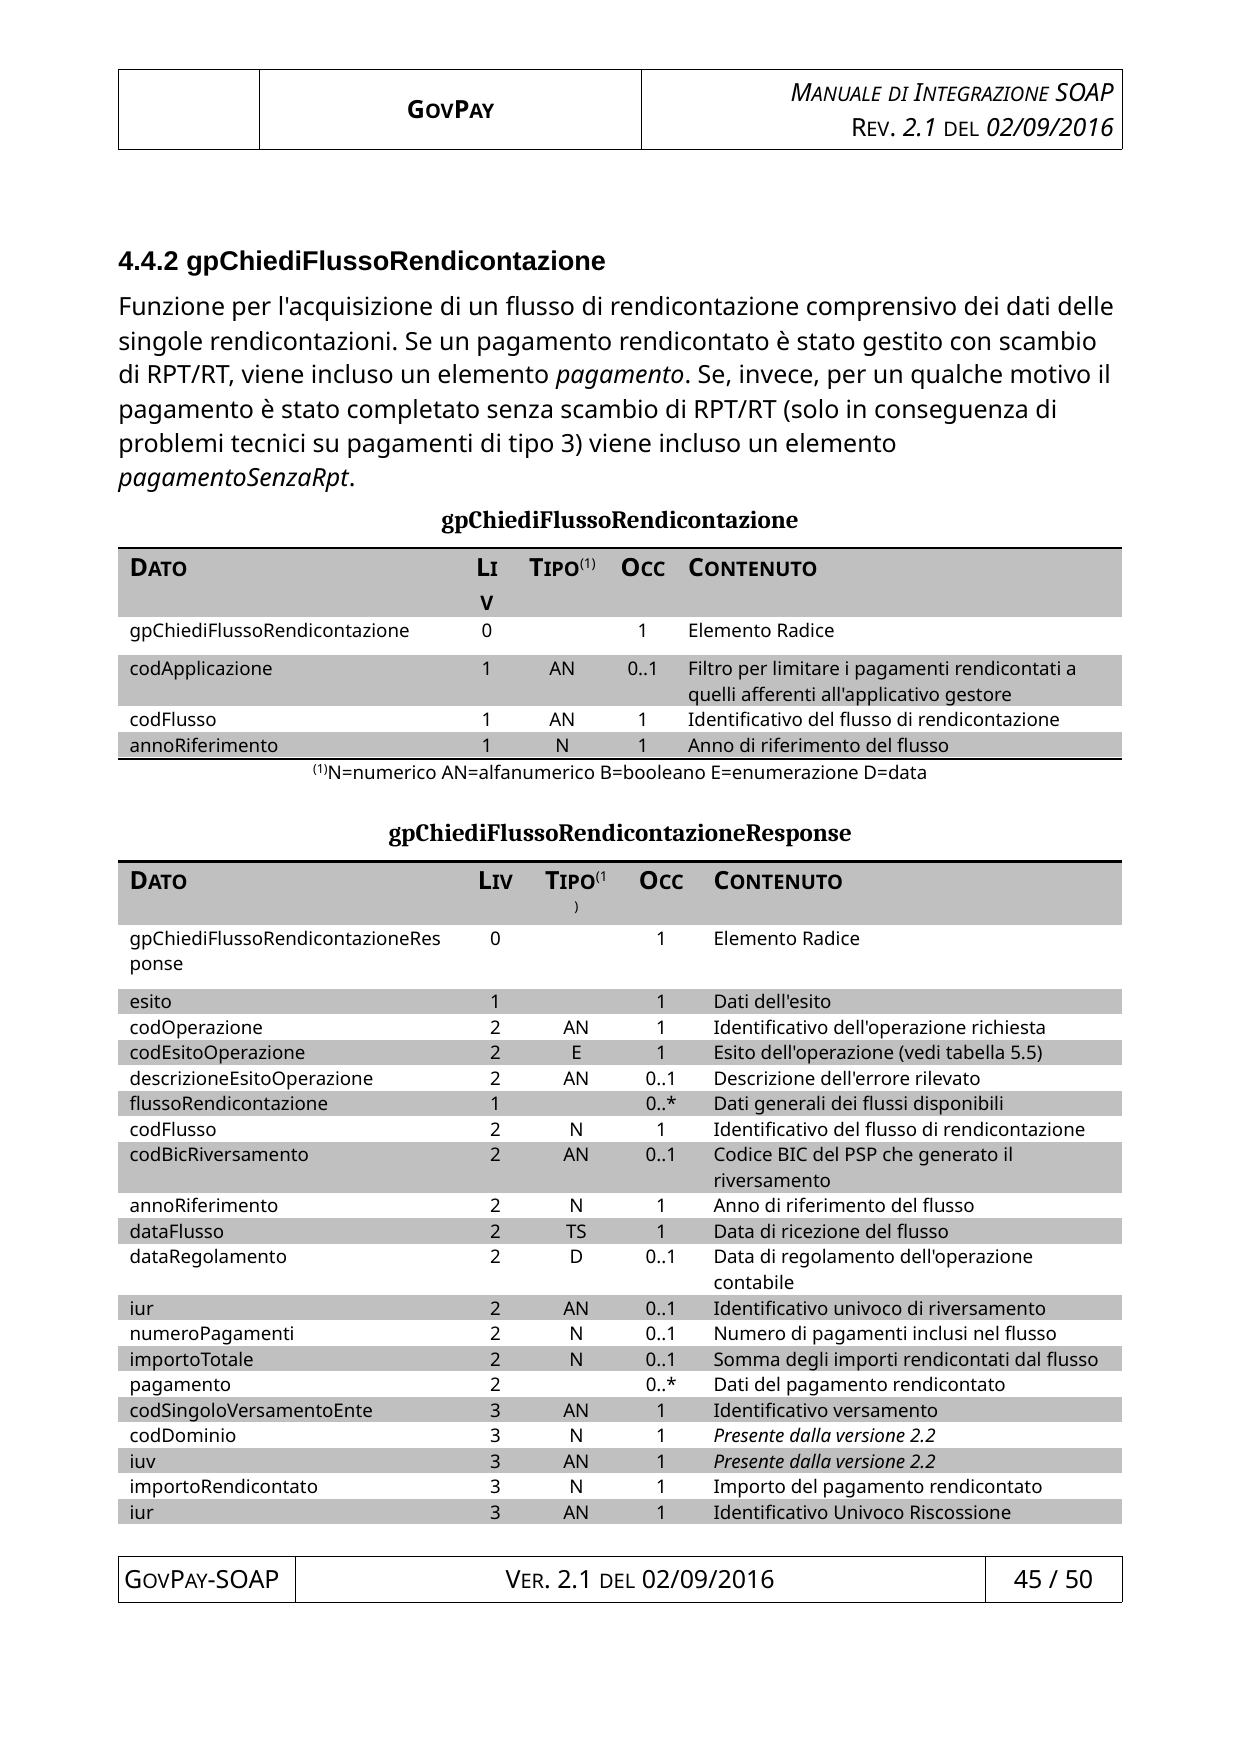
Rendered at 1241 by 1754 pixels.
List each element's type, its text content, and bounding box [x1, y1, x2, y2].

table_cell Dati dell'esito [702, 989, 1122, 1014]
table_cell codSingoloVersamentoEnte [118, 1397, 458, 1422]
table_cell Dati del pagamento rendicontato [702, 1371, 1122, 1397]
table_cell 2 [458, 1371, 532, 1397]
table_cell Identificativo del flusso di rendicontazione [677, 706, 1122, 732]
table_cell codDominio [118, 1423, 458, 1448]
table_cell 0..* [620, 1091, 702, 1116]
table_cell AN [532, 1448, 620, 1473]
table_cell Identificativo dell'operazione richiesta [702, 1014, 1122, 1039]
table_cell 2 [458, 1014, 532, 1039]
table_cell N [532, 1320, 620, 1346]
table_cell importoRendicontato [118, 1474, 458, 1499]
table_cell 0..* [620, 1371, 702, 1397]
table_cell descrizioneEsitoOperazione [118, 1065, 458, 1091]
table_cell AN [515, 706, 609, 732]
table_cell iur [118, 1499, 458, 1524]
table_cell AN [532, 1499, 620, 1524]
table_cell 1 [609, 732, 677, 757]
table_cell [532, 1091, 620, 1116]
table_cell 3 [458, 1397, 532, 1422]
table_cell Tipo(1) [532, 863, 620, 925]
table_cell D [532, 1244, 620, 1295]
table_cell 1 [458, 1091, 532, 1116]
table_cell 0..1 [620, 1142, 702, 1193]
table_cell 1 [620, 1397, 702, 1422]
table_header gpChiediFlussoRendicontazioneResponse [118, 819, 1122, 860]
table_cell Codice BIC del PSP che generato il riversamento [702, 1142, 1122, 1193]
table_cell pagamento [118, 1371, 458, 1397]
subtitle gpChiediFlussoRendicontazione [118, 245, 1122, 277]
table_cell 1 [620, 989, 702, 1014]
table_cell 1 [458, 989, 532, 1014]
table_cell importoTotale [118, 1346, 458, 1371]
table_cell codOperazione [118, 1014, 458, 1039]
table_cell N [532, 1346, 620, 1371]
table_cell 1 [620, 925, 702, 988]
table_cell Identificativo Univoco Riscossione [702, 1499, 1122, 1524]
table_cell Identificativo versamento [702, 1397, 1122, 1422]
table_cell N [532, 1193, 620, 1218]
table_cell Liv [458, 863, 532, 925]
table_cell 1 [620, 1040, 702, 1065]
table_cell TS [532, 1218, 620, 1244]
text Funzione per l'acquisizione di un flusso di rendicontazione comprensivo dei dati delle singole rendicontazioni. Se un pagamento rendicontato è stato gestito con scambio di RPT/RT, viene incluso un elemento pagamento. Se, invece, per un qualche motivo il pagamento è stato completato senza scambio di RPT/RT (solo in conseguenza di problemi tecnici su pagamenti di tipo 3) viene incluso un elemento pagamentoSenzaRpt. [118, 289, 1122, 493]
table_cell Presente dalla versione 2.2 [702, 1448, 1122, 1473]
table_cell AN [532, 1295, 620, 1320]
table_cell Filtro per limitare i pagamenti rendicontati a quelli afferenti all'applicativo gestore [677, 655, 1122, 706]
table_cell N [532, 1116, 620, 1142]
table_cell Data di regolamento dell'operazione contabile [702, 1244, 1122, 1295]
table_cell gpChiediFlussoRendicontazione [118, 618, 458, 655]
table_cell 1 [620, 1193, 702, 1218]
table_cell iur [118, 1295, 458, 1320]
table_cell codFlusso [118, 706, 458, 732]
table_cell 3 [458, 1448, 532, 1473]
table_cell 3 [458, 1474, 532, 1499]
table_cell Anno di riferimento del flusso [702, 1193, 1122, 1218]
table_cell AN [515, 655, 609, 706]
table_cell Elemento Radice [702, 925, 1122, 988]
table_cell 1 [458, 706, 515, 732]
table_cell Occ [609, 549, 677, 617]
table_cell Tipo(1) [515, 549, 609, 617]
table_cell dataFlusso [118, 1218, 458, 1244]
table_cell 1 [458, 732, 515, 757]
table_cell codApplicazione [118, 655, 458, 706]
table_cell 2 [458, 1040, 532, 1065]
table_cell codBicRiversamento [118, 1142, 458, 1193]
table_cell 1 [620, 1474, 702, 1499]
table_cell Descrizione dell'errore rilevato [702, 1065, 1122, 1091]
table_cell Occ [620, 863, 702, 925]
table_cell Data di ricezione del flusso [702, 1218, 1122, 1244]
table_cell [532, 989, 620, 1014]
table_cell gpChiediFlussoRendicontazioneResponse [118, 925, 458, 988]
table_cell Presente dalla versione 2.2 [702, 1423, 1122, 1448]
table_cell Identificativo univoco di riversamento [702, 1295, 1122, 1320]
table_cell 2 [458, 1193, 532, 1218]
table_cell N [532, 1474, 620, 1499]
table_cell AN [532, 1142, 620, 1193]
table_cell 1 [620, 1499, 702, 1524]
table_cell flussoRendicontazione [118, 1091, 458, 1116]
table_cell 1 [620, 1014, 702, 1039]
table_cell 2 [458, 1320, 532, 1346]
table_cell esito [118, 989, 458, 1014]
table_cell AN [532, 1397, 620, 1422]
table_cell 1 [609, 618, 677, 655]
table_cell E [532, 1040, 620, 1065]
table_cell Somma degli importi rendicontati dal flusso [702, 1346, 1122, 1371]
table_cell 1 [620, 1448, 702, 1473]
table_cell 3 [458, 1499, 532, 1524]
table_cell 1 [620, 1218, 702, 1244]
table_cell 2 [458, 1295, 532, 1320]
table_cell 3 [458, 1423, 532, 1448]
table_cell Importo del pagamento rendicontato [702, 1474, 1122, 1499]
table_cell Liv [458, 549, 515, 617]
table_cell 0..1 [620, 1065, 702, 1091]
table_cell iuv [118, 1448, 458, 1473]
table_cell 0..1 [620, 1244, 702, 1295]
table_cell 2 [458, 1142, 532, 1193]
table_cell 0..1 [609, 655, 677, 706]
table_cell 0..1 [620, 1320, 702, 1346]
table_cell Dati generali dei flussi disponibili [702, 1091, 1122, 1116]
table_cell 2 [458, 1244, 532, 1295]
table_cell 0..1 [620, 1346, 702, 1371]
table_cell 0..1 [620, 1295, 702, 1320]
table_cell Numero di pagamenti inclusi nel flusso [702, 1320, 1122, 1346]
table_cell AN [532, 1014, 620, 1039]
table_cell Dato [118, 863, 458, 925]
table_cell codEsitoOperazione [118, 1040, 458, 1065]
table_cell [515, 618, 609, 655]
text (1)N=numerico AN=alfanumerico B=booleano E=enumerazione D=data [118, 760, 1122, 785]
table_cell codFlusso [118, 1116, 458, 1142]
table_cell Dato [118, 549, 458, 617]
table_header gpChiediFlussoRendicontazione [118, 506, 1122, 547]
table_cell 2 [458, 1346, 532, 1371]
table_cell 2 [458, 1116, 532, 1142]
table_cell 0 [458, 925, 532, 988]
table_cell Esito dell'operazione (vedi tabella 5.5) [702, 1040, 1122, 1065]
table_cell Contenuto [677, 549, 1122, 617]
table_cell Anno di riferimento del flusso [677, 732, 1122, 757]
table_cell 1 [609, 706, 677, 732]
table_cell dataRegolamento [118, 1244, 458, 1295]
table_cell numeroPagamenti [118, 1320, 458, 1346]
table_cell 2 [458, 1065, 532, 1091]
table_cell AN [532, 1065, 620, 1091]
table_cell annoRiferimento [118, 732, 458, 757]
table_cell 1 [620, 1423, 702, 1448]
table_cell 0 [458, 618, 515, 655]
table_cell 1 [458, 655, 515, 706]
table_cell N [515, 732, 609, 757]
table_cell 2 [458, 1218, 532, 1244]
table_cell N [532, 1423, 620, 1448]
table_cell Elemento Radice [677, 618, 1122, 655]
table_cell 1 [620, 1116, 702, 1142]
table_cell Identificativo del flusso di rendicontazione [702, 1116, 1122, 1142]
table_cell annoRiferimento [118, 1193, 458, 1218]
table_cell [532, 925, 620, 988]
table_cell Contenuto [702, 863, 1122, 925]
table_cell [532, 1371, 620, 1397]
